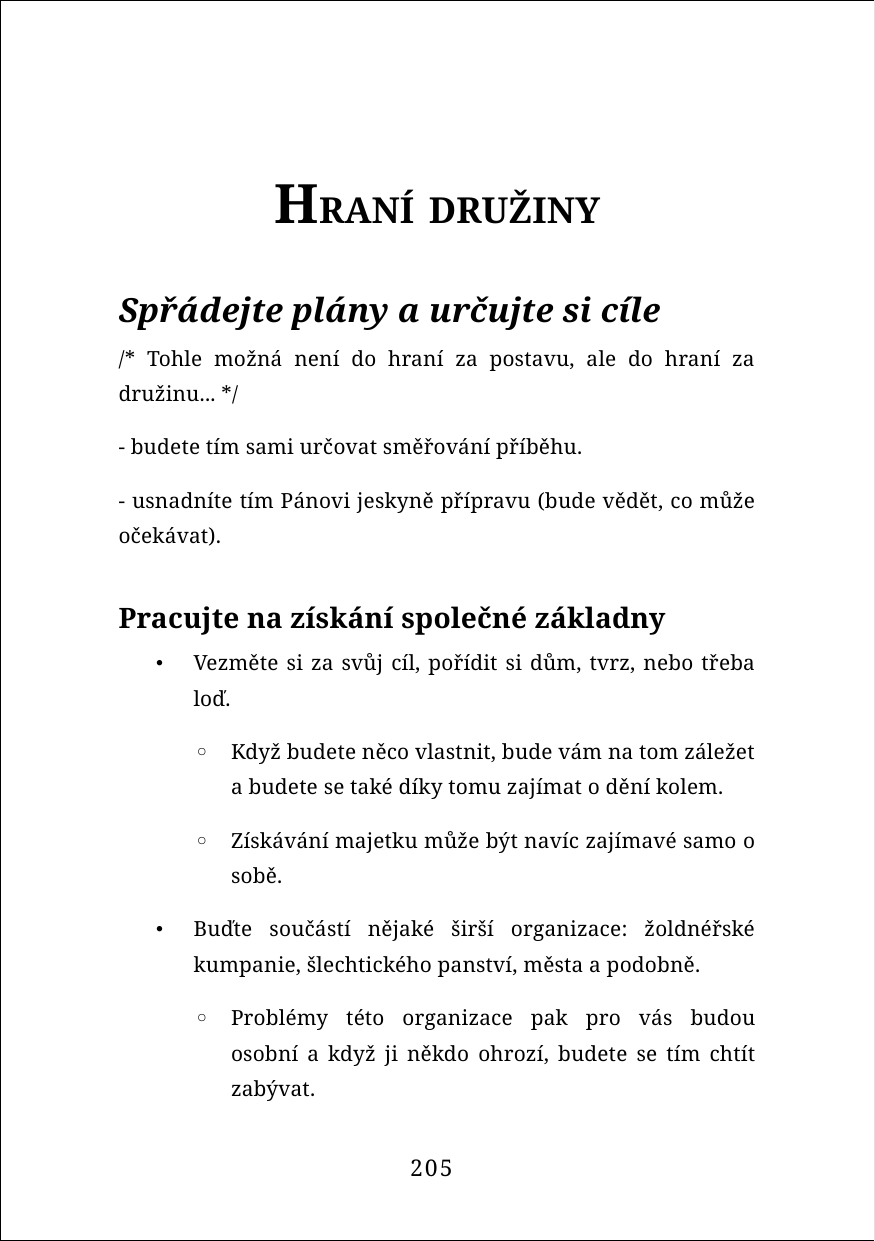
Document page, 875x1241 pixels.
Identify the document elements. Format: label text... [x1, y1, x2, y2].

subtitle Hraní družiny [118, 166, 756, 239]
list Problémy této organizace pak pro vás budou osobní a když ji někdo ohrozí, budete se tím chtít zabývat. [193, 1003, 756, 1103]
text - usnadníte tím Pánovi jeskyně přípravu (bude vědět, co může očekávat). [118, 486, 756, 550]
list Získávání majetku může být navíc zajímavé samo o sobě. [193, 826, 756, 890]
subtitle Pracujte na získání společné základny [118, 598, 756, 636]
subtitle Spřádejte plány a určujte si cíle [118, 287, 756, 332]
list Buďte součástí nějaké širší organizace: žoldnéřské kumpanie, šlechtického panství, města a podobně. [156, 914, 756, 978]
text - budete tím sami určovat směřování příběhu. [118, 432, 756, 461]
list Když budete něco vlastnit, bude vám na tom záležet a budete se také díky tomu zajímat o dění kolem. [193, 737, 756, 801]
list Vezměte si za svůj cíl, pořídit si dům, tvrz, nebo třeba loď. [156, 648, 756, 712]
text /* Tohle možná není do hraní za postavu, ale do hraní za družinu... */ [118, 344, 756, 408]
